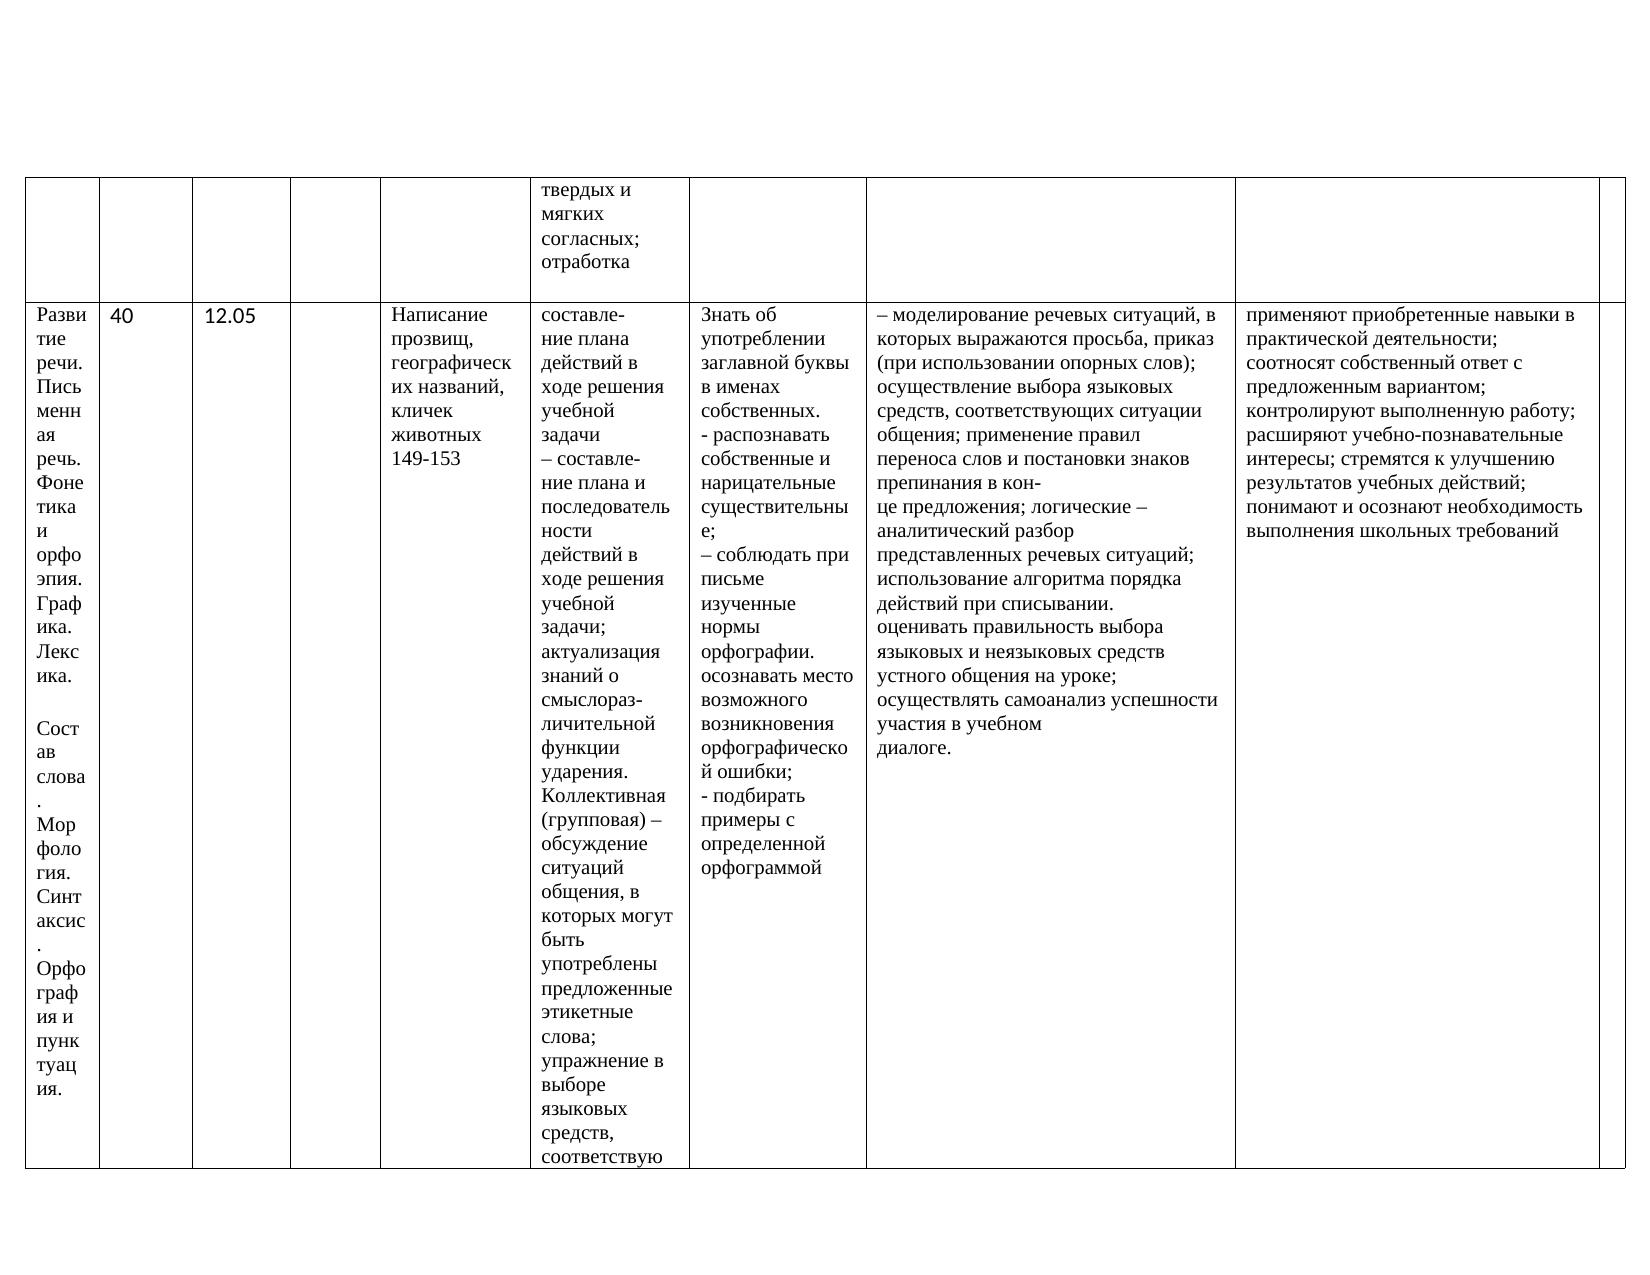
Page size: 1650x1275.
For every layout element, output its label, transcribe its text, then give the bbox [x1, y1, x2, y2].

table_cell [867, 178, 1235, 302]
table_cell 40 [100, 303, 192, 1168]
table_cell [100, 178, 192, 302]
table_cell [1236, 178, 1599, 302]
table_cell [1600, 303, 1625, 1168]
table_cell [1600, 178, 1625, 302]
table_cell [690, 178, 866, 302]
table_cell [381, 178, 530, 302]
table_cell применяют приобретенные навыки в практической деятельности; соотносят собственный ответ с предложенным вариантом; контролируют выполненную работу; расширяют учебно-познавательные интересы; стремятся к улучшению результатов учебных действий; понимают и осознают необходимость выполнения школьных требований [1236, 303, 1599, 1168]
table_cell – моделирование речевых ситуаций, в которых выражаются просьба, приказ (при использовании опорных слов); осуществление выбора языковых средств, соответствующих ситуации общения; применение правил переноса слов и постановки знаков препинания в кон- це предложения; логические – аналитический разбор представленных речевых ситуаций; использование алгоритма порядка действий при списывании. оценивать правильность выбора языковых и неязыковых средств устного общения на уроке; осуществлять самоанализ успешности участия в учебном диалоге. [867, 303, 1235, 1168]
table_cell Написание прозвищ, географических названий, кличек животных 149-153 [381, 303, 530, 1168]
table_cell [193, 178, 290, 302]
table_cell [291, 303, 380, 1168]
table_cell 12.05 [193, 303, 290, 1168]
table_cell Развитие речи. Письменная речь. Фонетика и орфоэпия. Графика. Лексика. Состав слова. Морфология. Синтаксис. Орфография и пунктуация. [26, 303, 99, 1168]
table_cell [26, 178, 99, 302]
table_cell [291, 178, 380, 302]
table_cell твердых и мягких согласных; отработка [531, 178, 689, 302]
table_cell составле- ние плана действий в ходе решения учебной задачи – составле- ние плана и последовательности действий в ходе решения учебной задачи; актуализация знаний о смыслораз- личительной функции ударения. Коллективная (групповая) – обсуждение ситуаций общения, в которых могут быть употреблены предложенные этикетные слова; упражнение в выборе языковых средств, соответствую [531, 303, 689, 1168]
table_cell Знать об употреблении заглавной буквы в именах собственных. - распознавать собственные и нарицательные существительные; – соблюдать при письме изученные нормы орфографии. осознавать место возможного возникновения орфографической ошибки; - подбирать примеры с определенной орфограммой [690, 303, 866, 1168]
